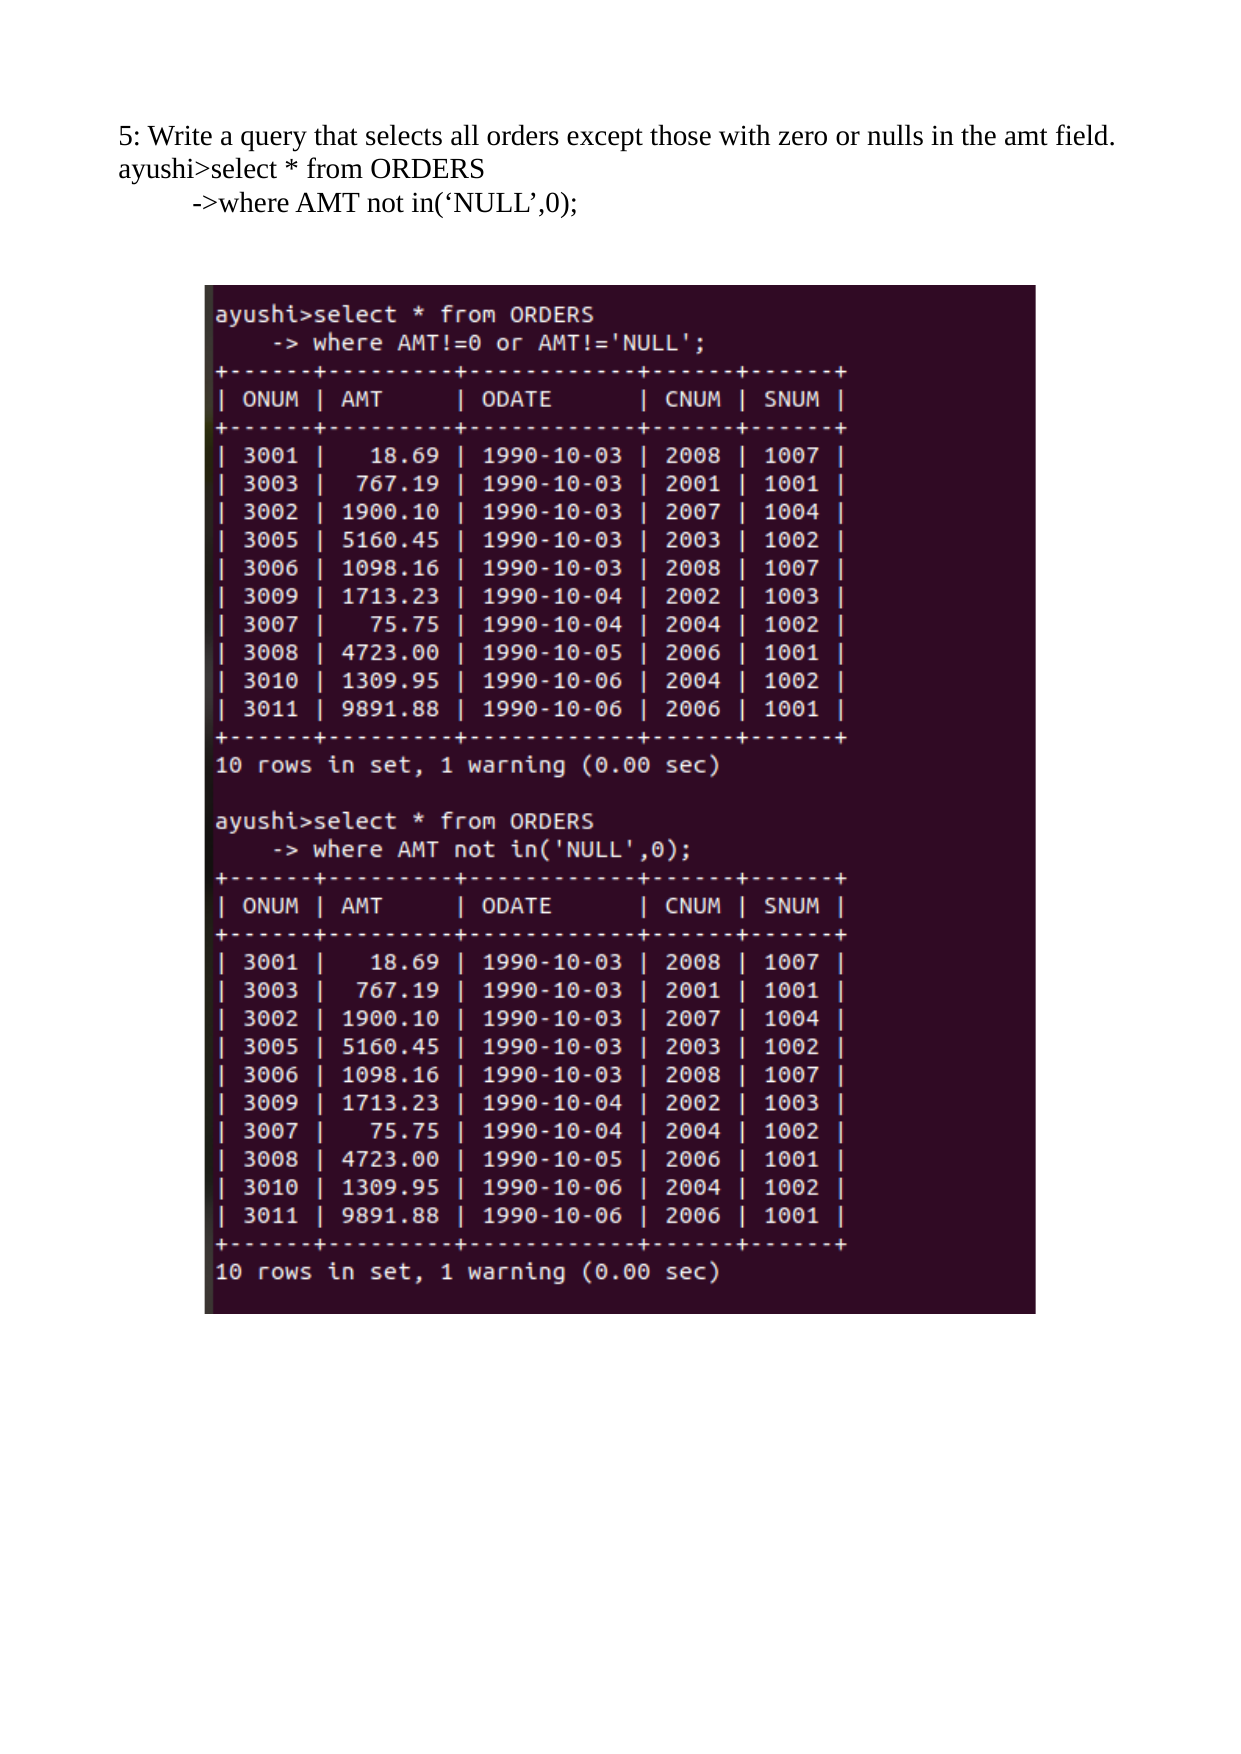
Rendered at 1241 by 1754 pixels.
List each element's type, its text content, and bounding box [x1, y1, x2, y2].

text ->where AMT not in(‘NULL’,0); [118, 185, 1122, 219]
text ayushi>select * from ORDERS [118, 152, 1122, 185]
picture [204, 285, 1036, 1314]
text 5: Write a query that selects all orders except those with zero or nulls in the amt field. [118, 118, 1122, 152]
